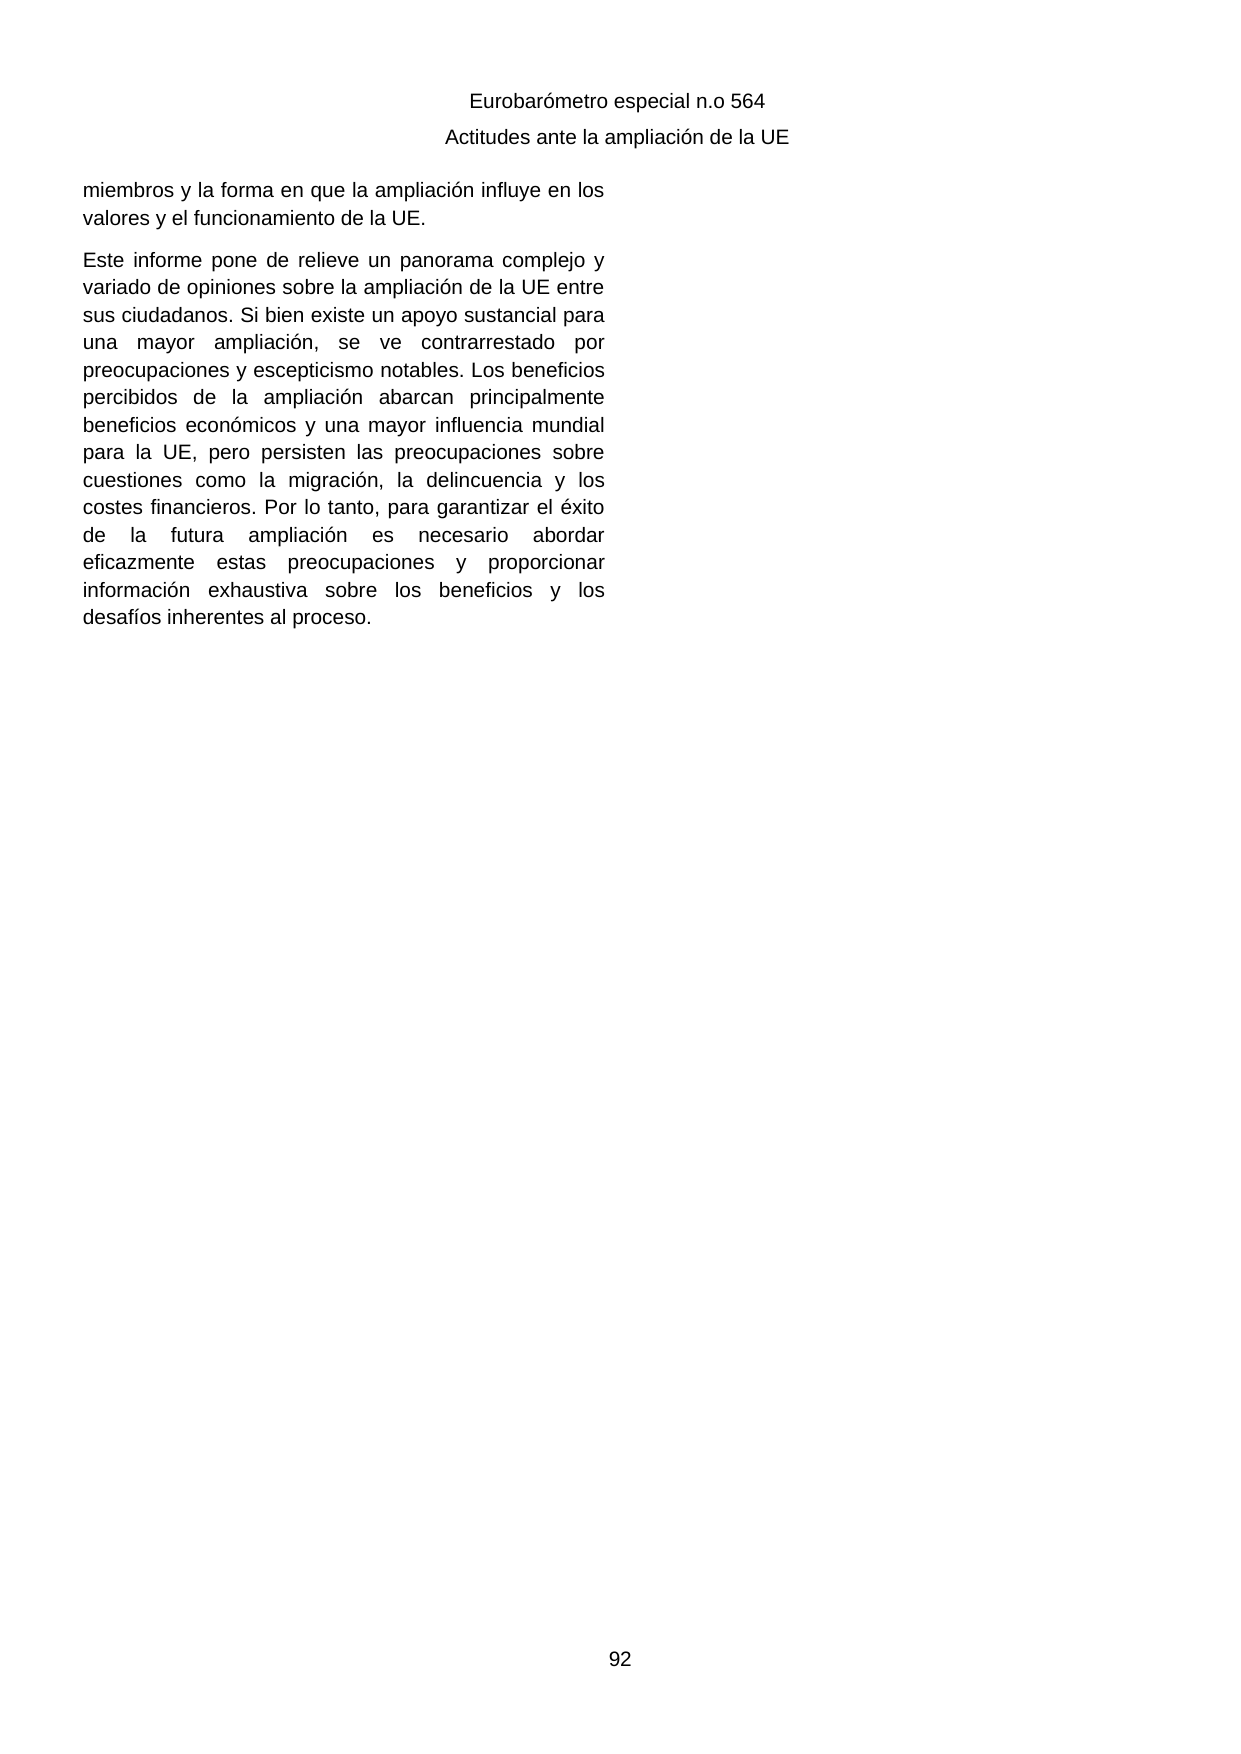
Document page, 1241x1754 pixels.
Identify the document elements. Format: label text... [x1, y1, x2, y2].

text miembros y la forma en que la ampliación influye en los valores y el funcionamiento de la UE. [83, 178, 605, 229]
text Este informe pone de relieve un panorama complejo y variado de opiniones sobre la ampliación de la UE entre sus ciudadanos. Si bien existe un apoyo sustancial para una mayor ampliación, se ve contrarrestado por preocupaciones y escepticismo notables. Los beneficios percibidos de la ampliación abarcan principalmente beneficios económicos y una mayor influencia mundial para la UE, pero persisten las preocupaciones sobre cuestiones como la migración, la delincuencia y los costes financieros. Por lo tanto, para garantizar el éxito de la futura ampliación es necesario abordar eficazmente estas preocupaciones y proporcionar información exhaustiva sobre los beneficios y los desafíos inherentes al proceso. [83, 247, 605, 629]
